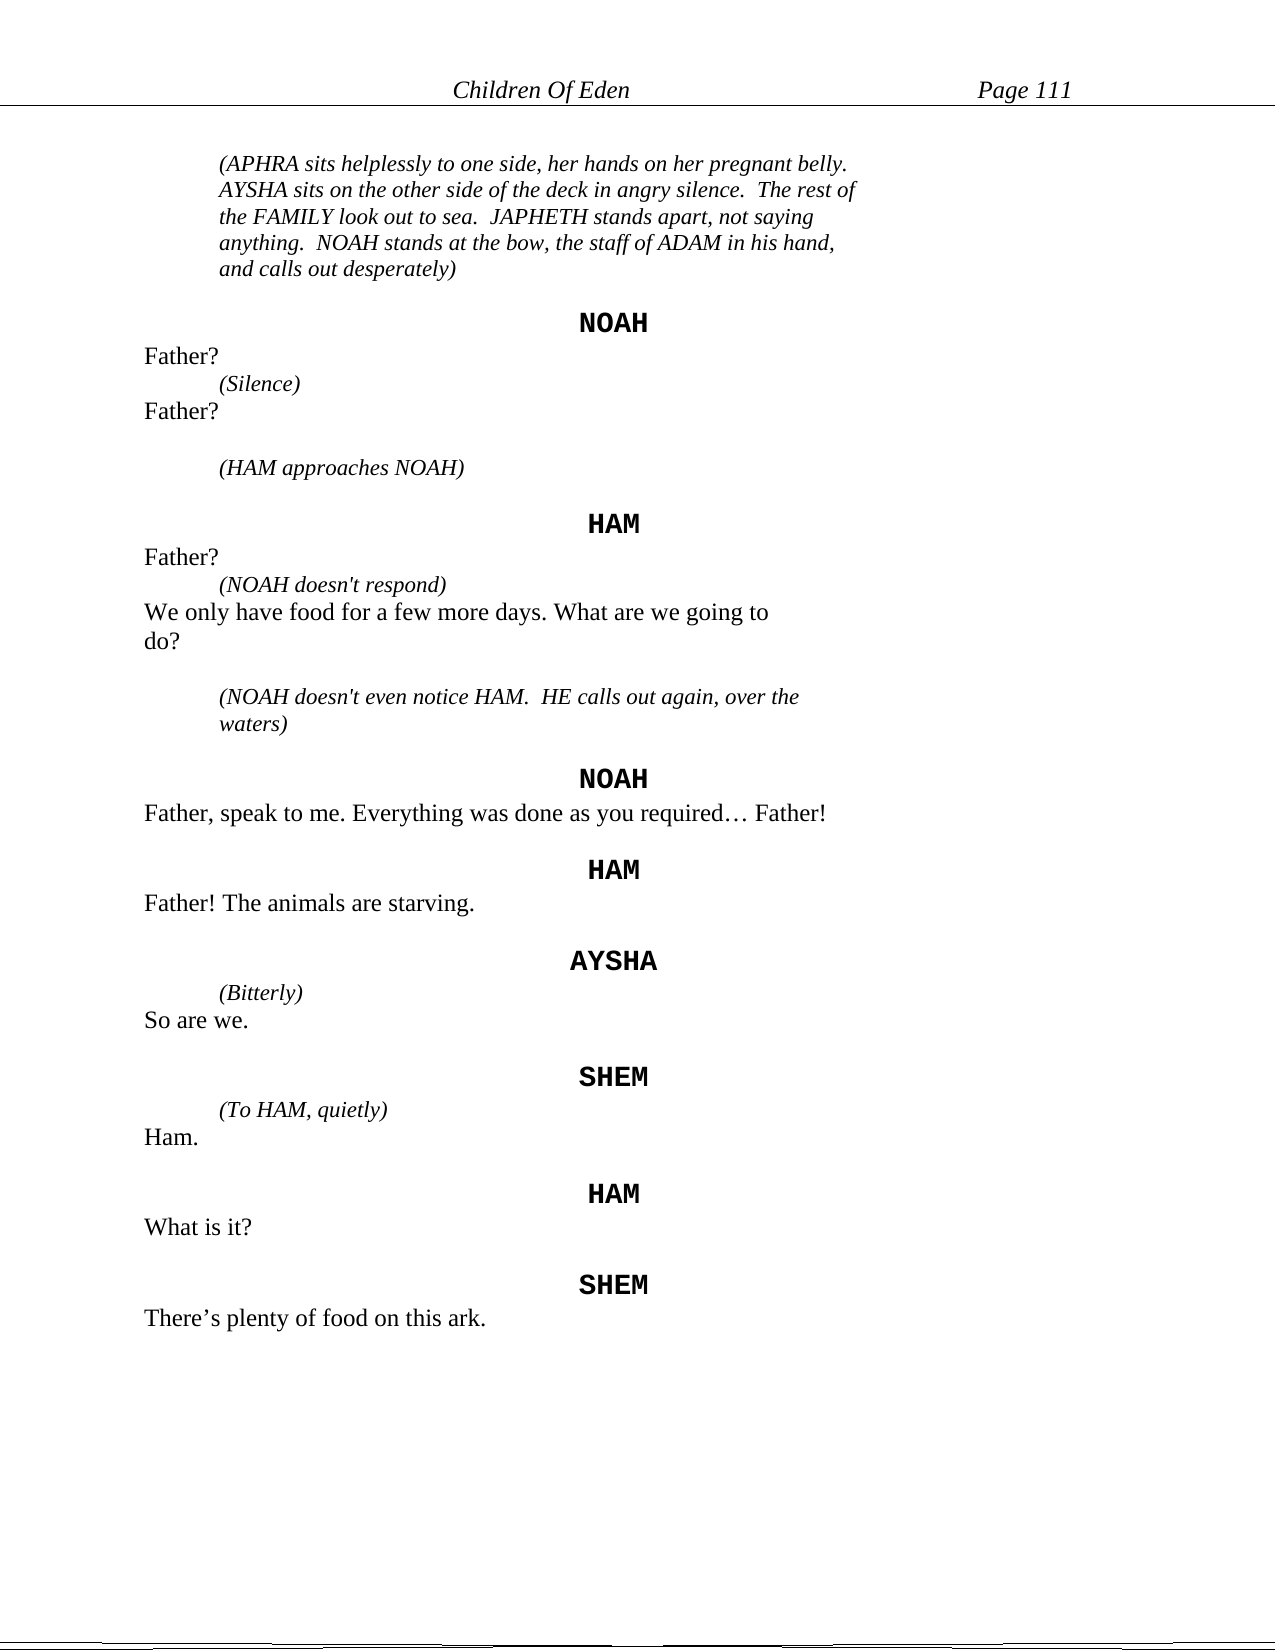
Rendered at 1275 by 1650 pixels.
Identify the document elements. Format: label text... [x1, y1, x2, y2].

text Father, speak to me. Everything was done as you required… Father! [144, 798, 1083, 826]
text Ham. [144, 1122, 1083, 1151]
subtitle AYSHA [144, 946, 1083, 979]
text (HAM approaches NOAH) [144, 454, 1083, 480]
text We only have food for a few more days. What are we going to [144, 597, 1083, 626]
subtitle SHEM [144, 1063, 1083, 1096]
text Father? [144, 341, 1083, 370]
text There’s plenty of food on this ark. [144, 1303, 1083, 1332]
subtitle HAM [144, 509, 1083, 542]
text anything. NOAH stands at the bow, the staff of ADAM in his hand, [144, 229, 1083, 255]
text Father? [144, 542, 1083, 571]
text (NOAH doesn't respond) [144, 571, 1083, 597]
text (APHRA sits helplessly to one side, her hands on her pregnant belly. [144, 150, 1083, 176]
subtitle HAM [144, 1179, 1083, 1212]
text (Bitterly) [144, 979, 1083, 1005]
text So are we. [144, 1005, 1083, 1034]
text the FAMILY look out to sea. JAPHETH stands apart, not saying [144, 203, 1083, 229]
text waters) [144, 709, 1083, 736]
subtitle NOAH [144, 765, 1083, 798]
subtitle NOAH [144, 308, 1083, 341]
text do? [144, 626, 1083, 654]
subtitle HAM [144, 855, 1083, 888]
text What is it? [144, 1212, 1083, 1241]
text and calls out desperately) [144, 255, 1083, 282]
text Father? [144, 396, 1083, 425]
text AYSHA sits on the other side of the deck in angry silence. The rest of [144, 176, 1083, 203]
text Father! The animals are starving. [144, 888, 1083, 917]
subtitle SHEM [144, 1270, 1083, 1303]
text (Silence) [144, 370, 1083, 396]
text (NOAH doesn't even notice HAM. HE calls out again, over the [144, 683, 1083, 709]
text (To HAM, quietly) [144, 1096, 1083, 1122]
